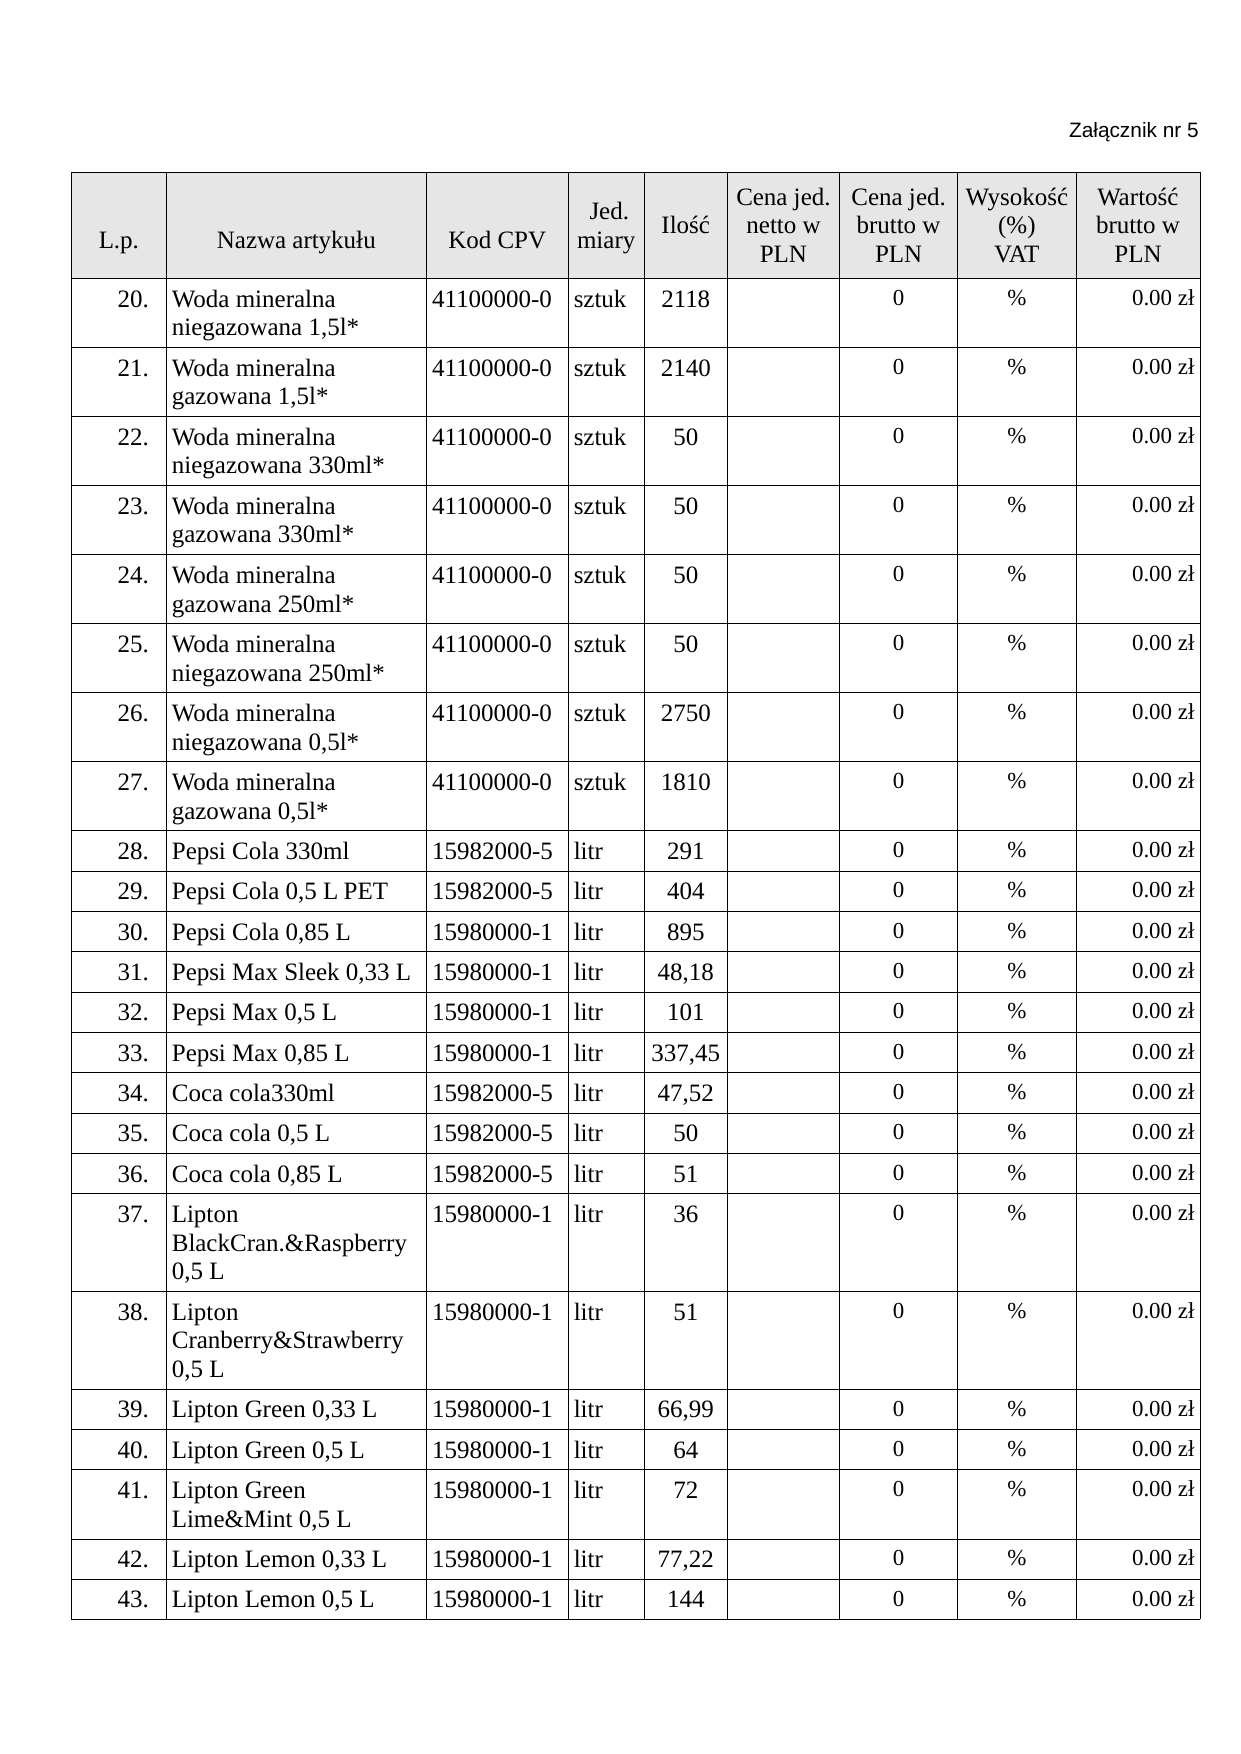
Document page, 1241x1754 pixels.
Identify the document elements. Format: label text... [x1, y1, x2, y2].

table_cell 15980000-1 [427, 952, 568, 992]
table_header L.p. [72, 173, 166, 278]
table_cell 0 [840, 1540, 957, 1579]
table_cell % [958, 1292, 1076, 1389]
table_cell [728, 693, 839, 761]
table_cell [72, 1470, 166, 1538]
table_cell [728, 1430, 839, 1469]
table_cell % [958, 348, 1076, 416]
table_cell 41100000-0 [427, 279, 568, 347]
table_cell % [958, 486, 1076, 554]
table_cell 15980000-1 [427, 993, 568, 1032]
table_cell 0,00 zł [1077, 1073, 1200, 1112]
table_cell 66,99 [645, 1390, 727, 1429]
table_cell [728, 1540, 839, 1579]
table_cell [728, 555, 839, 623]
table_cell 0 [840, 693, 957, 761]
table_cell [72, 693, 166, 761]
table_cell 15980000-1 [427, 1430, 568, 1469]
table_cell Woda mineralna gazowana 250ml* [167, 555, 426, 623]
table_cell [72, 1540, 166, 1579]
table_cell 0,00 zł [1077, 762, 1200, 830]
table_cell % [958, 872, 1076, 911]
table_cell 15980000-1 [427, 1033, 568, 1072]
table_cell 0,00 zł [1077, 1430, 1200, 1469]
table_cell litr [569, 912, 644, 951]
table_cell [728, 417, 839, 485]
table_cell [72, 1073, 166, 1112]
table_header Wartość brutto w PLN [1077, 173, 1200, 278]
table_cell Pepsi Cola 0,85 L [167, 912, 426, 951]
table_cell [728, 624, 839, 692]
table_cell 291 [645, 831, 727, 871]
table_cell [72, 993, 166, 1032]
table_cell [728, 912, 839, 951]
table_cell % [958, 1194, 1076, 1291]
table_cell Lipton BlackCran.&Raspberry 0,5 L [167, 1194, 426, 1291]
table_cell 0 [840, 952, 957, 992]
table_cell [728, 993, 839, 1032]
table_cell 50 [645, 417, 727, 485]
table_cell litr [569, 952, 644, 992]
table_cell 895 [645, 912, 727, 951]
table_cell % [958, 279, 1076, 347]
table_cell [728, 762, 839, 830]
table_cell [72, 872, 166, 911]
table_cell 77,22 [645, 1540, 727, 1579]
table_cell 47,52 [645, 1073, 727, 1112]
table_cell Woda mineralna niegazowana 330ml* [167, 417, 426, 485]
table_cell 15982000-5 [427, 872, 568, 911]
table_cell [728, 1033, 839, 1072]
table_cell 0,00 zł [1077, 952, 1200, 992]
table_header Ilość [645, 173, 727, 278]
table_cell 337,45 [645, 1033, 727, 1072]
table_cell 41100000-0 [427, 417, 568, 485]
table_cell 0,00 zł [1077, 912, 1200, 951]
table_cell % [958, 1540, 1076, 1579]
table_cell [728, 486, 839, 554]
table_cell 0 [840, 993, 957, 1032]
table_cell 0 [840, 1114, 957, 1153]
table_cell sztuk [569, 279, 644, 347]
table_cell 0,00 zł [1077, 555, 1200, 623]
table_header Jed. miary [569, 173, 644, 278]
table_cell [72, 1430, 166, 1469]
table_cell 1810 [645, 762, 727, 830]
table_cell % [958, 1580, 1076, 1619]
table_cell 0 [840, 279, 957, 347]
table_cell 0 [840, 348, 957, 416]
table_cell 0,00 zł [1077, 279, 1200, 347]
table_cell 0,00 zł [1077, 872, 1200, 911]
table_cell 0,00 zł [1077, 1154, 1200, 1193]
table_cell 50 [645, 1114, 727, 1153]
table_cell 51 [645, 1154, 727, 1193]
table_cell litr [569, 1390, 644, 1429]
table_cell [728, 1292, 839, 1389]
table_cell [72, 624, 166, 692]
table_cell Coca cola 0,85 L [167, 1154, 426, 1193]
table_cell [72, 486, 166, 554]
table_cell 0 [840, 1073, 957, 1112]
table_cell sztuk [569, 624, 644, 692]
table_cell 0,00 zł [1077, 1033, 1200, 1072]
table_cell 0,00 zł [1077, 1292, 1200, 1389]
table_cell litr [569, 1033, 644, 1072]
table_cell 41100000-0 [427, 348, 568, 416]
table_cell Woda mineralna gazowana 0,5l* [167, 762, 426, 830]
table_cell 0,00 zł [1077, 693, 1200, 761]
table_cell litr [569, 1580, 644, 1619]
table_cell 0,00 zł [1077, 624, 1200, 692]
table_cell litr [569, 993, 644, 1032]
table_cell 0 [840, 1194, 957, 1291]
table_cell 2750 [645, 693, 727, 761]
table_cell 0,00 zł [1077, 1540, 1200, 1579]
table_cell litr [569, 1194, 644, 1291]
table_cell 0,00 zł [1077, 417, 1200, 485]
table_cell % [958, 1033, 1076, 1072]
table_cell [728, 1390, 839, 1429]
table_cell % [958, 624, 1076, 692]
table_header Cena jed. brutto w PLN [840, 173, 957, 278]
table_cell 64 [645, 1430, 727, 1469]
table_cell 0 [840, 417, 957, 485]
table_header Nazwa artykułu [167, 173, 426, 278]
table_header Kod CPV [427, 173, 568, 278]
table_cell [72, 417, 166, 485]
table_cell 50 [645, 555, 727, 623]
table_cell % [958, 693, 1076, 761]
table_cell Lipton Green 0,33 L [167, 1390, 426, 1429]
table_cell [728, 1194, 839, 1291]
table_cell sztuk [569, 348, 644, 416]
table_cell Coca cola 0,5 L [167, 1114, 426, 1153]
table_cell % [958, 555, 1076, 623]
table_cell [728, 831, 839, 871]
table_cell Coca cola330ml [167, 1073, 426, 1112]
table_cell Woda mineralna gazowana 330ml* [167, 486, 426, 554]
table_cell [72, 1390, 166, 1429]
table_cell 51 [645, 1292, 727, 1389]
table_cell Woda mineralna niegazowana 250ml* [167, 624, 426, 692]
table_cell 144 [645, 1580, 727, 1619]
table_cell 15980000-1 [427, 1292, 568, 1389]
table_cell [728, 348, 839, 416]
table_cell % [958, 912, 1076, 951]
table_cell 15982000-5 [427, 1154, 568, 1193]
table_cell sztuk [569, 762, 644, 830]
table_cell Pepsi Max Sleek 0,33 L [167, 952, 426, 992]
table_cell 0,00 zł [1077, 1470, 1200, 1538]
table_cell % [958, 1430, 1076, 1469]
table_cell 41100000-0 [427, 555, 568, 623]
table_cell litr [569, 1470, 644, 1538]
table_cell [72, 1114, 166, 1153]
table_cell 0 [840, 1580, 957, 1619]
table_cell 50 [645, 624, 727, 692]
table_cell % [958, 831, 1076, 871]
table_cell 0,00 zł [1077, 348, 1200, 416]
table_cell 50 [645, 486, 727, 554]
table_cell 36 [645, 1194, 727, 1291]
table_cell 0,00 zł [1077, 831, 1200, 871]
table_cell [72, 1292, 166, 1389]
table_cell [72, 1194, 166, 1291]
table_cell Pepsi Cola 0,5 L PET [167, 872, 426, 911]
table_cell [728, 1114, 839, 1153]
table_cell 0 [840, 1470, 957, 1538]
table_cell [728, 1470, 839, 1538]
table_cell Woda mineralna niegazowana 1,5l* [167, 279, 426, 347]
table_cell [72, 555, 166, 623]
table_cell % [958, 993, 1076, 1032]
table_cell 0,00 zł [1077, 486, 1200, 554]
table_cell sztuk [569, 417, 644, 485]
table_cell litr [569, 831, 644, 871]
table_cell 2118 [645, 279, 727, 347]
table_cell [72, 1154, 166, 1193]
table_cell 0 [840, 624, 957, 692]
table_cell [72, 762, 166, 830]
table_cell [728, 872, 839, 911]
table_cell litr [569, 872, 644, 911]
table_header Wysokość (%) VAT [958, 173, 1076, 278]
table_cell 0 [840, 831, 957, 871]
table_cell [728, 952, 839, 992]
table_cell sztuk [569, 693, 644, 761]
table_cell 0 [840, 555, 957, 623]
table_cell 0 [840, 1292, 957, 1389]
table_cell Lipton Cranberry&Strawberry 0,5 L [167, 1292, 426, 1389]
table_cell 15980000-1 [427, 1470, 568, 1538]
table_cell % [958, 1073, 1076, 1112]
table_cell Woda mineralna gazowana 1,5l* [167, 348, 426, 416]
table_cell [72, 1033, 166, 1072]
table_cell 101 [645, 993, 727, 1032]
table_cell 0 [840, 1430, 957, 1469]
table_cell 41100000-0 [427, 693, 568, 761]
table_cell [72, 952, 166, 992]
table_cell [72, 279, 166, 347]
table_cell % [958, 417, 1076, 485]
table_cell 72 [645, 1470, 727, 1538]
table_cell 15980000-1 [427, 1580, 568, 1619]
table_cell Pepsi Max 0,5 L [167, 993, 426, 1032]
table_cell % [958, 762, 1076, 830]
table_cell [72, 912, 166, 951]
table_cell 0 [840, 1033, 957, 1072]
table_cell 41100000-0 [427, 486, 568, 554]
table_cell 15980000-1 [427, 1390, 568, 1429]
table_cell 0 [840, 762, 957, 830]
table_cell % [958, 1390, 1076, 1429]
table_cell 15982000-5 [427, 1073, 568, 1112]
table_cell sztuk [569, 486, 644, 554]
table_cell 0,00 zł [1077, 1194, 1200, 1291]
table_cell Pepsi Max 0,85 L [167, 1033, 426, 1072]
table_cell 41100000-0 [427, 624, 568, 692]
table_cell % [958, 1154, 1076, 1193]
table_cell 0,00 zł [1077, 993, 1200, 1032]
table_cell Lipton Lemon 0,5 L [167, 1580, 426, 1619]
table_cell Lipton Lemon 0,33 L [167, 1540, 426, 1579]
table_cell Lipton Green 0,5 L [167, 1430, 426, 1469]
table_header Cena jed. netto w PLN [728, 173, 839, 278]
table_cell 404 [645, 872, 727, 911]
table_cell 0,00 zł [1077, 1114, 1200, 1153]
table_cell litr [569, 1073, 644, 1112]
table_cell [728, 1154, 839, 1193]
table_cell [728, 1580, 839, 1619]
table_cell [728, 279, 839, 347]
table_cell Pepsi Cola 330ml [167, 831, 426, 871]
table_cell litr [569, 1292, 644, 1389]
table_cell 15982000-5 [427, 831, 568, 871]
table_cell 0,00 zł [1077, 1580, 1200, 1619]
table_cell 0 [840, 1154, 957, 1193]
table_cell % [958, 1470, 1076, 1538]
table_cell % [958, 1114, 1076, 1153]
table_cell litr [569, 1540, 644, 1579]
table_cell Woda mineralna niegazowana 0,5l* [167, 693, 426, 761]
table_cell 15980000-1 [427, 1540, 568, 1579]
table_cell % [958, 952, 1076, 992]
table_cell 0 [840, 872, 957, 911]
table_cell 48,18 [645, 952, 727, 992]
table_cell 15982000-5 [427, 1114, 568, 1153]
table_cell Lipton Green Lime&Mint 0,5 L [167, 1470, 426, 1538]
table_cell [72, 348, 166, 416]
table_cell 15980000-1 [427, 1194, 568, 1291]
table_cell [72, 831, 166, 871]
table_cell [72, 1580, 166, 1619]
table_cell litr [569, 1154, 644, 1193]
table_cell 2140 [645, 348, 727, 416]
table_cell 0 [840, 1390, 957, 1429]
table_cell litr [569, 1114, 644, 1153]
table_cell 0 [840, 486, 957, 554]
table_cell sztuk [569, 555, 644, 623]
table_cell [728, 1073, 839, 1112]
table_cell 41100000-0 [427, 762, 568, 830]
table_cell 15980000-1 [427, 912, 568, 951]
table_cell litr [569, 1430, 644, 1469]
table_cell 0,00 zł [1077, 1390, 1200, 1429]
table_cell 0 [840, 912, 957, 951]
